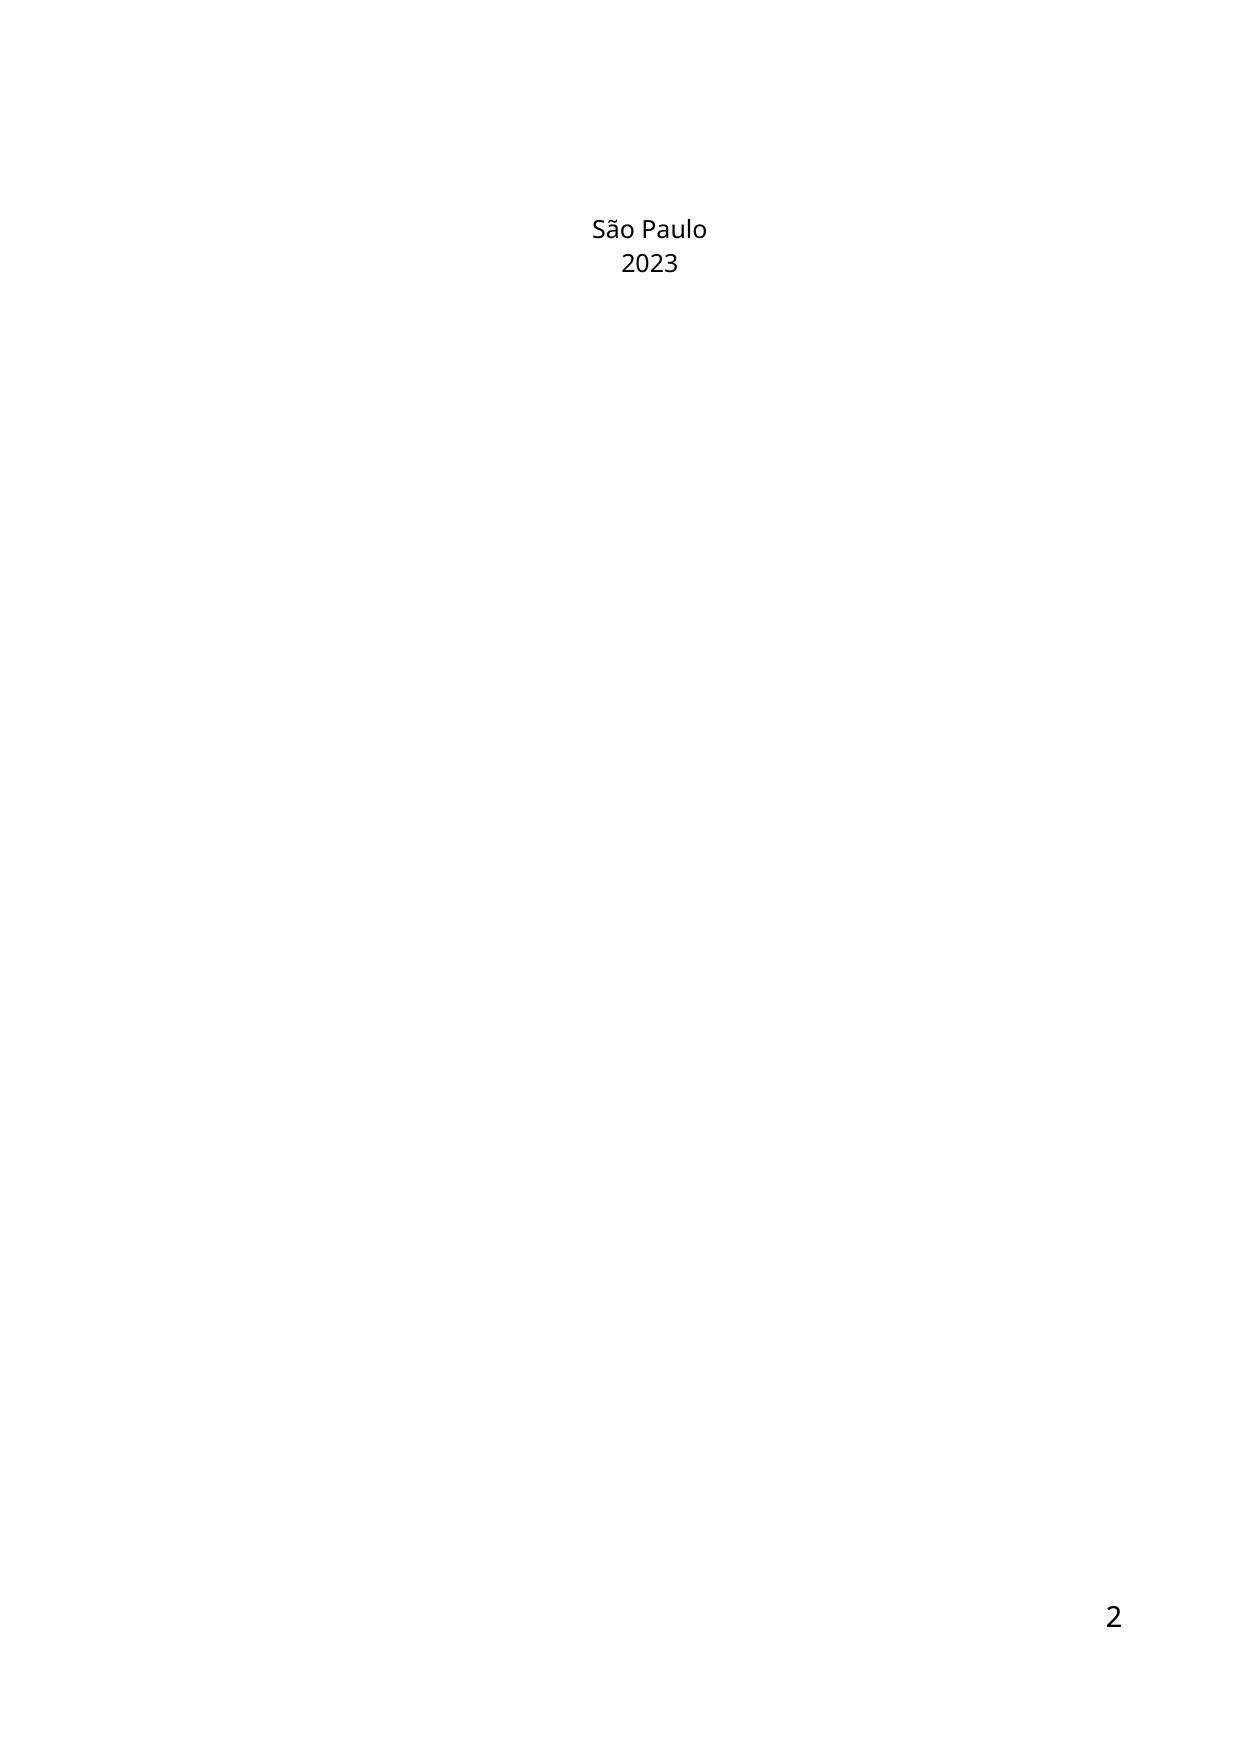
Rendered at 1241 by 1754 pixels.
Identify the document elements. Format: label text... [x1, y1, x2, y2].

text São Paulo [177, 211, 1122, 245]
text 2023 [177, 245, 1122, 279]
